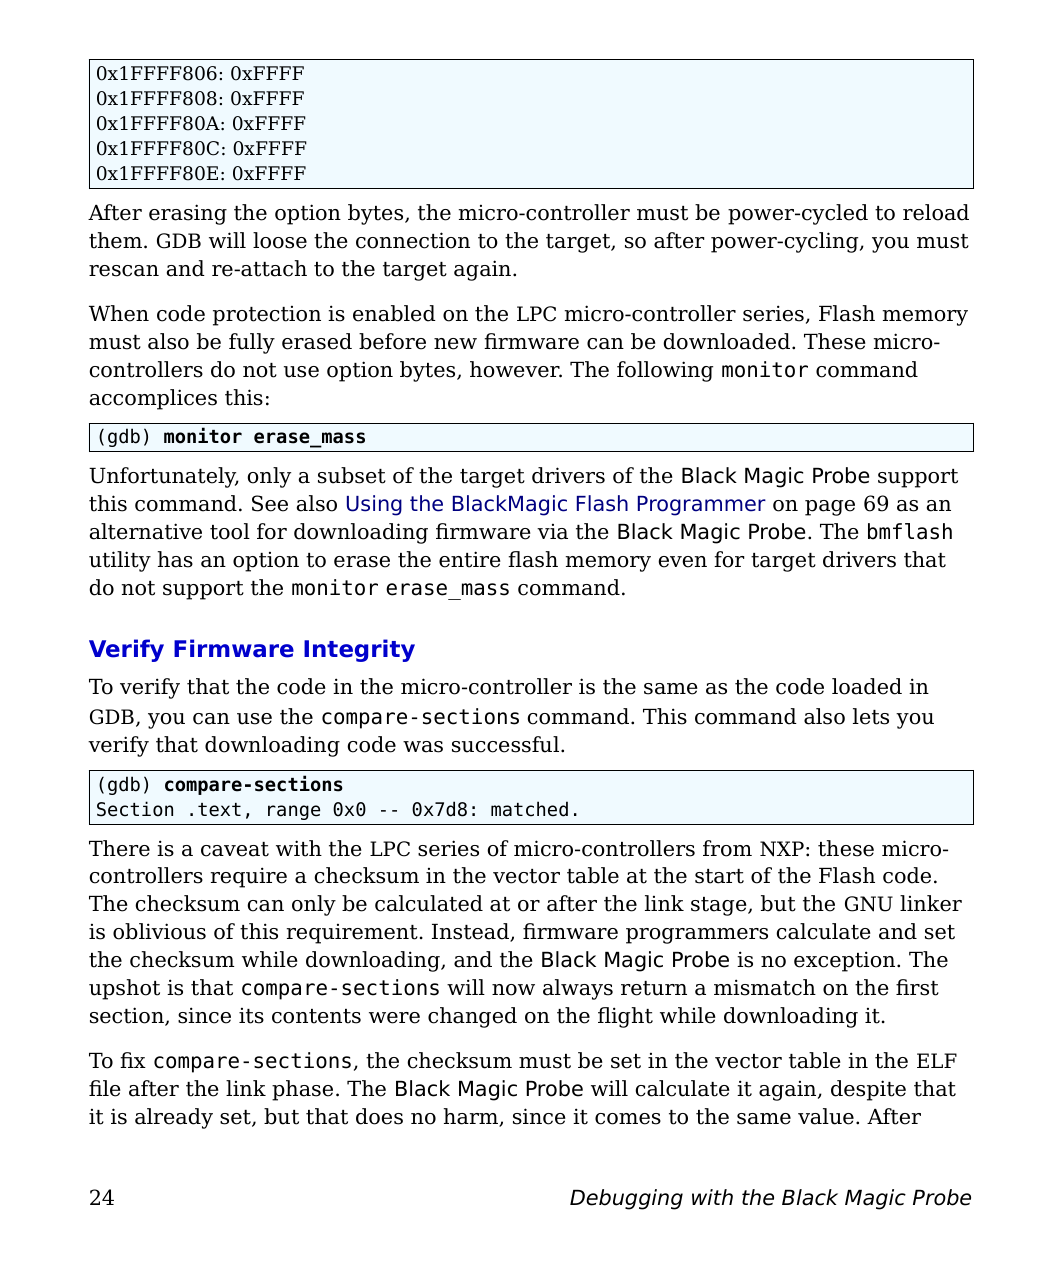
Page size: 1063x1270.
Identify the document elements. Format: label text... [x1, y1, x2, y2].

text After erasing the option bytes, the micro-controller must be power-cycled to reload them. GDB will loose the connection to the target, so after power-cycling, you must rescan and re-attach to the target again. [88, 201, 974, 281]
text 0x1FFFF80C: 0xFFFF [90, 134, 973, 159]
text Unfortunately, only a subset of the target drivers of the Black Magic Probe support this command. See also Using the BlackMagic Flash Programmer on page 69 as an alternative tool for downloading firmware via the Black Magic Probe. The bmflash utility has an option to erase the entire flash memory even for target drivers that do not support the monitor erase_mass command. [88, 464, 974, 600]
text To fix compare-sections, the checksum must be set in the vector table in the ELF file after the link phase. The Black Magic Probe will calculate it again, despite that it is already set, but that does no harm, since it comes to the same value. After [88, 1049, 974, 1129]
text Section .text, range 0x0 -- 0x7d8: matched. [90, 795, 973, 824]
subtitle Verify Firmware Integrity [88, 636, 974, 663]
text 0x1FFFF808: 0xFFFF [90, 84, 973, 109]
text 0x1FFFF806: 0xFFFF [90, 60, 973, 84]
text (gdb) compare-sections [90, 771, 973, 795]
text There is a caveat with the LPC series of micro-controllers from NXP: these micro-controllers require a checksum in the vector table at the start of the Flash code. The checksum can only be calculated at or after the link stage, but the GNU linker is oblivious of this requirement. Instead, firmware programmers calculate and set the checksum while downloading, and the Black Magic Probe is no exception. The upshot is that compare-sections will now always return a mismatch on the first section, since its contents were changed on the flight while downloading it. [88, 837, 974, 1028]
text 0x1FFFF80A: 0xFFFF [90, 109, 973, 134]
text (gdb) monitor erase_mass [90, 424, 973, 451]
text To verify that the code in the micro-controller is the same as the code loaded in GDB, you can use the compare-sections command. This command also lets you verify that downloading code was successful. [88, 675, 974, 757]
text When code protection is enabled on the LPC micro-controller series, Flash memory must also be fully erased before new firmware can be downloaded. These micro-controllers do not use option bytes, however. The following monitor command accomplices this: [88, 302, 974, 410]
text 0x1FFFF80E: 0xFFFF [90, 159, 973, 188]
